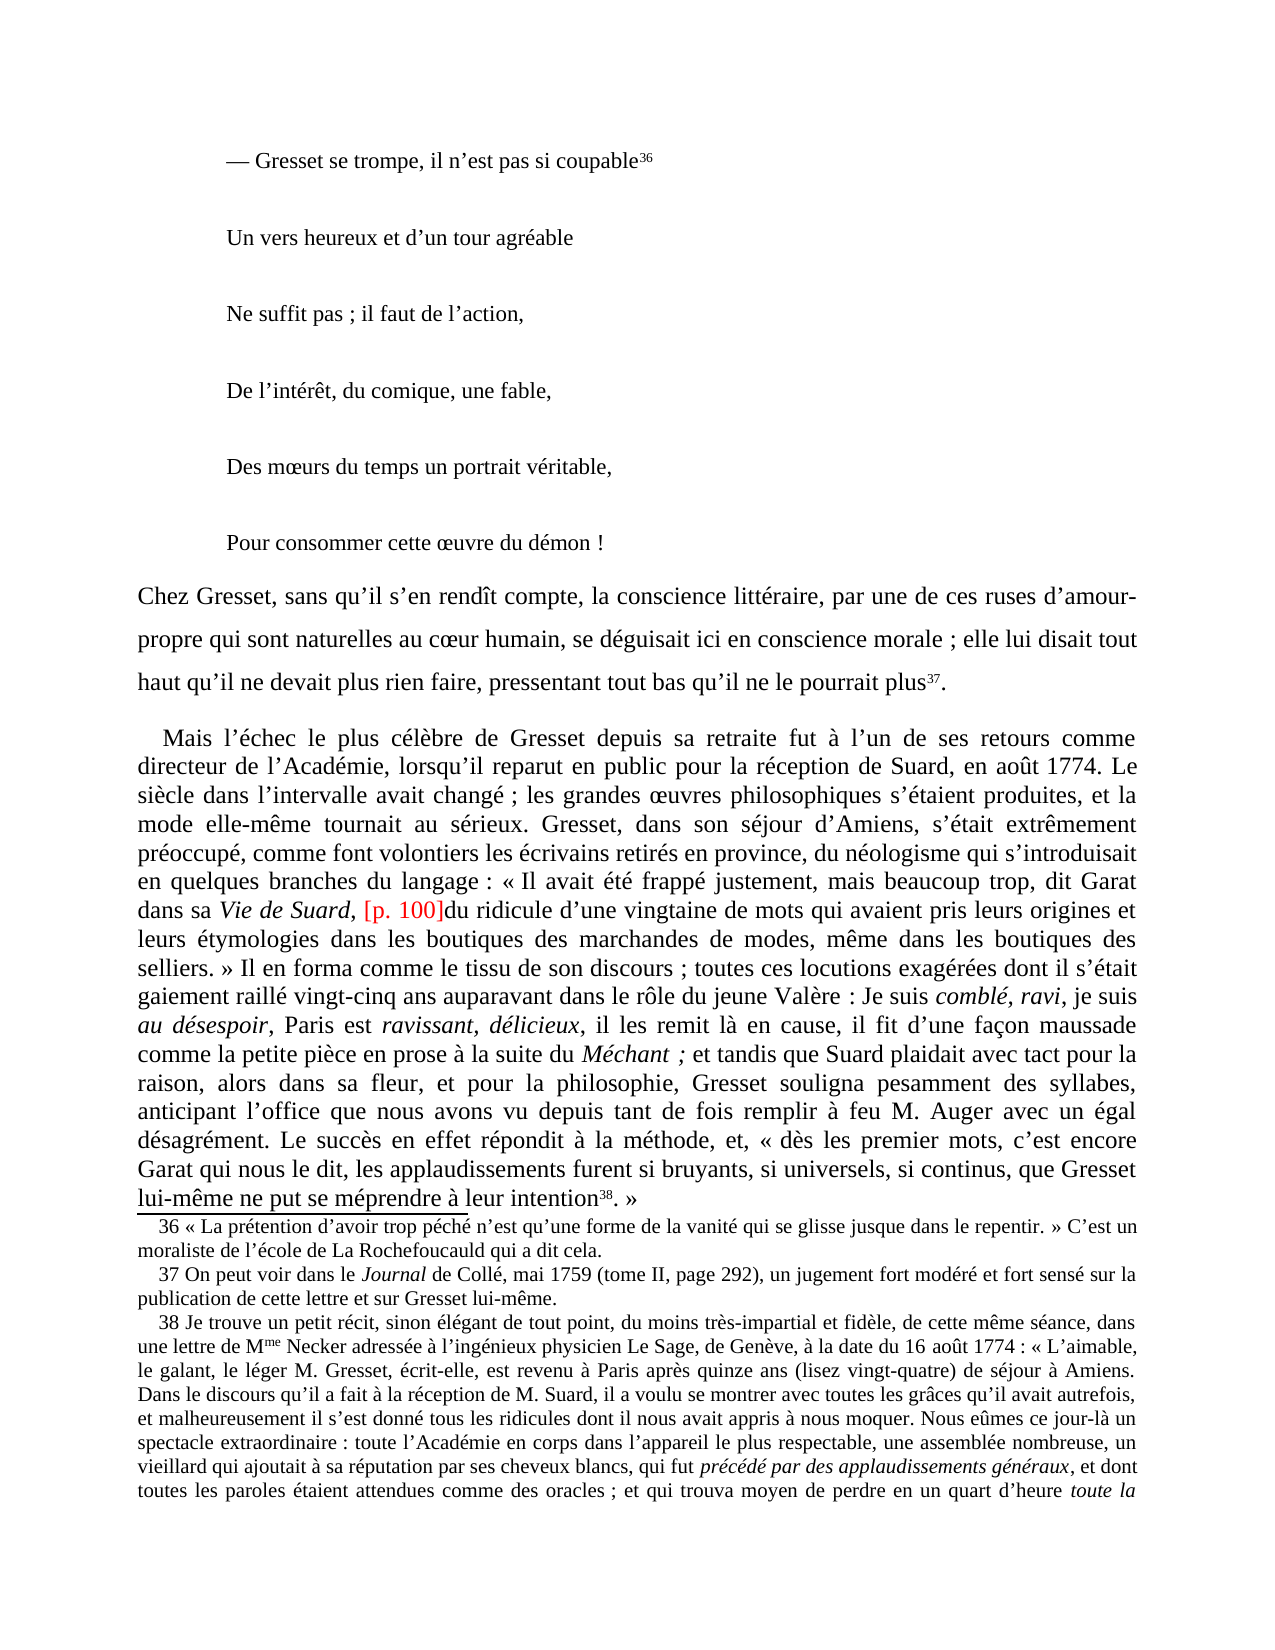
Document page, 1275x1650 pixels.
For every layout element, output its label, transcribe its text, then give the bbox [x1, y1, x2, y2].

text On peut voir dans le Journal de Collé, mai 1759 (tome II, page 292), un jugement fort modéré et fort sensé sur la publication de cette lettre et sur Gresset lui-même. [137, 1262, 1137, 1310]
text Pour consommer cette œuvre du démon ! [226, 529, 1137, 556]
text Des mœurs du temps un portrait véritable, [226, 453, 1137, 479]
text Chez Gresset, sans qu’il s’en rendît compte, la conscience littéraire, par une de ces ruses d’amour-propre qui sont naturelles au cœur humain, se déguisait ici en conscience morale ; elle lui disait tout haut qu’il ne devait plus rien faire, pressentant tout bas qu’il ne le pourrait plus. [137, 581, 1137, 696]
text « La prétention d’avoir trop péché n’est qu’une forme de la vanité qui se glisse jusque dans le repentir. » C’est un moraliste de l’école de La Rochefoucauld qui a dit cela. [137, 1214, 1137, 1262]
text Un vers heureux et d’un tour agréable [226, 224, 1137, 250]
text De l’intérêt, du comique, une fable, [226, 377, 1137, 403]
text Je trouve un petit récit, sinon élégant de tout point, du moins très-impartial et fidèle, de cette même séance, dans une lettre de Mme Necker adressée à l’ingénieux physicien Le Sage, de Genève, à la date du 16 août 1774 : « L’aimable, le galant, le léger M. Gresset, écrit-elle, est revenu à Paris après quinze ans (lisez vingt-quatre) de séjour à Amiens. Dans le discours qu’il a fait à la réception de M. Suard, il a voulu se montrer avec toutes les grâces qu’il avait autrefois, et malheureusement il s’est donné tous les ridicules dont il nous avait appris à nous moquer. Nous eûmes ce jour-là un spectacle extraordinaire : toute l’Académie en corps dans l’appareil le plus respectable, une assemblée nombreuse, un vieillard qui ajoutait à sa réputation par ses cheveux blancs, qui fut précédé par des applaudissements généraux, et dont toutes les paroles étaient attendues comme des oracles ; et qui trouva moyen de perdre en un quart d’heure toute la [137, 1310, 1137, 1502]
text Mais l’échec le plus célèbre de Gresset depuis sa retraite fut à l’un de ses retours comme directeur de l’Académie, lorsqu’il reparut en public pour la réception de Suard, en août 1774. Le siècle dans l’intervalle avait changé ; les grandes œuvres philosophiques s’étaient produites, et la mode elle-même tournait au sérieux. Gresset, dans son séjour d’Amiens, s’était extrêmement préoccupé, comme font volontiers les écrivains retirés en province, du néologisme qui s’introduisait en quelques branches du langage : « Il avait été frappé justement, mais beaucoup trop, dit Garat dans sa Vie de Suard, [p. 100]du ridicule d’une vingtaine de mots qui avaient pris leurs origines et leurs étymologies dans les boutiques des marchandes de modes, même dans les boutiques des selliers. » Il en forma comme le tissu de son discours ; toutes ces locutions exagérées dont il s’était gaiement raillé vingt-cinq ans auparavant dans le rôle du jeune Valère : Je suis comblé, ravi, je suis au désespoir, Paris est ravissant, délicieux, il les remit là en cause, il fit d’une façon maussade comme la petite pièce en prose à la suite du Méchant ; et tandis que Suard plaidait avec tact pour la raison, alors dans sa fleur, et pour la philosophie, Gresset souligna pesamment des syllabes, anticipant l’office que nous avons vu depuis tant de fois remplir à feu M. Auger avec un égal désagrément. Le succès en effet répondit à la méthode, et, « dès les premier mots, c’est encore Garat qui nous le dit, les applaudissements furent si bruyants, si universels, si continus, que Gresset lui-même ne put se méprendre à leur intention. » [137, 723, 1137, 1211]
text Ne suffit pas ; il faut de l’action, [226, 300, 1137, 327]
text — Gresset se trompe, il n’est pas si coupable [226, 148, 1137, 174]
